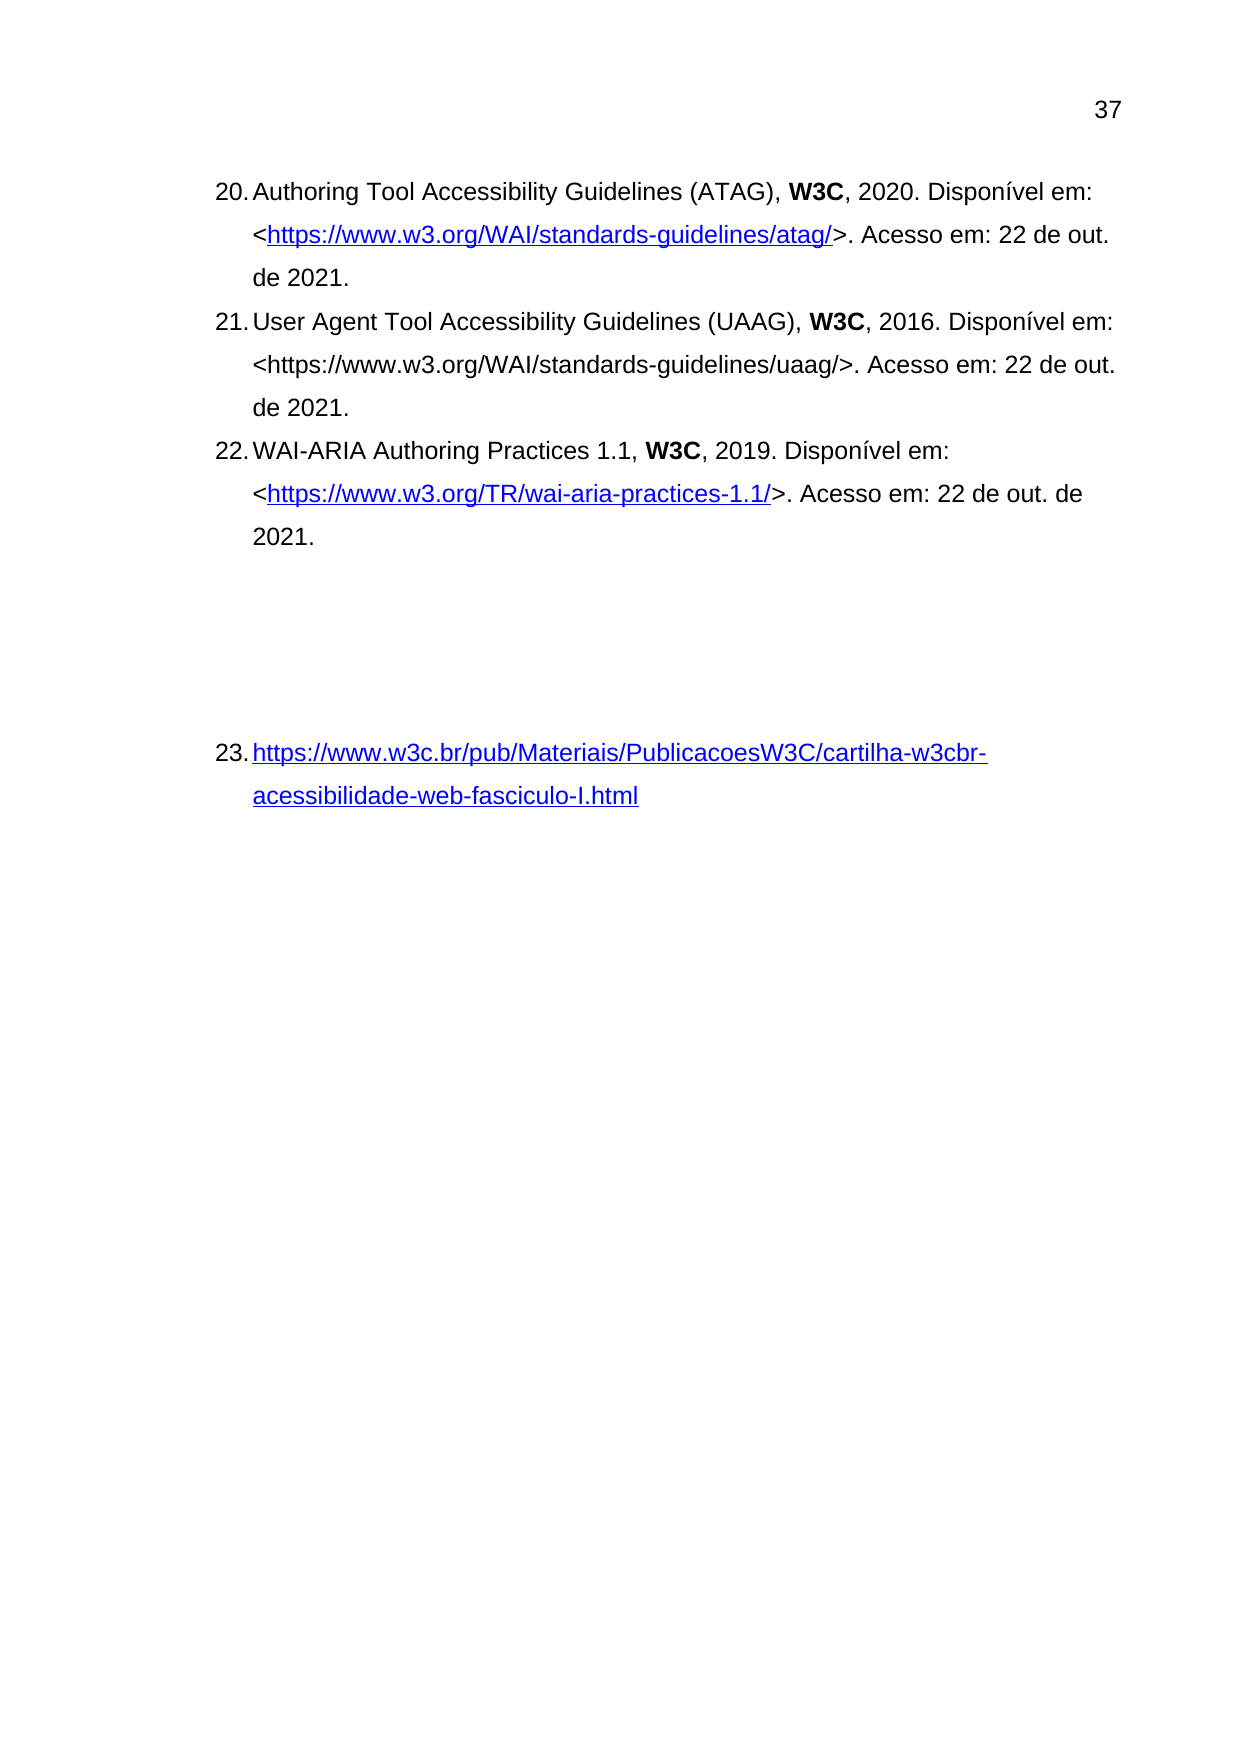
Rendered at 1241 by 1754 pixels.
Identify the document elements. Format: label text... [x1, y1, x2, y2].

list Authoring Tool Accessibility Guidelines (ATAG), W3C, 2020. Disponível em: <https://www.w3.org/WAI/standards-guidelines/atag/>. Acesso em: 22 de out. de 2021. [215, 177, 1122, 292]
list User Agent Tool Accessibility Guidelines (UAAG), W3C, 2016. Disponível em: <https://www.w3.org/WAI/standards-guidelines/uaag/>. Acesso em: 22 de out. de 2021. [215, 307, 1122, 422]
list https://www.w3c.br/pub/Materiais/PublicacoesW3C/cartilha-w3cbr-acessibilidade-web-fasciculo-I.html [215, 738, 1122, 810]
list WAI-ARIA Authoring Practices 1.1, W3C, 2019. Disponível em: <https://www.w3.org/TR/wai-aria-practices-1.1/>. Acesso em: 22 de out. de 2021. [215, 436, 1122, 551]
